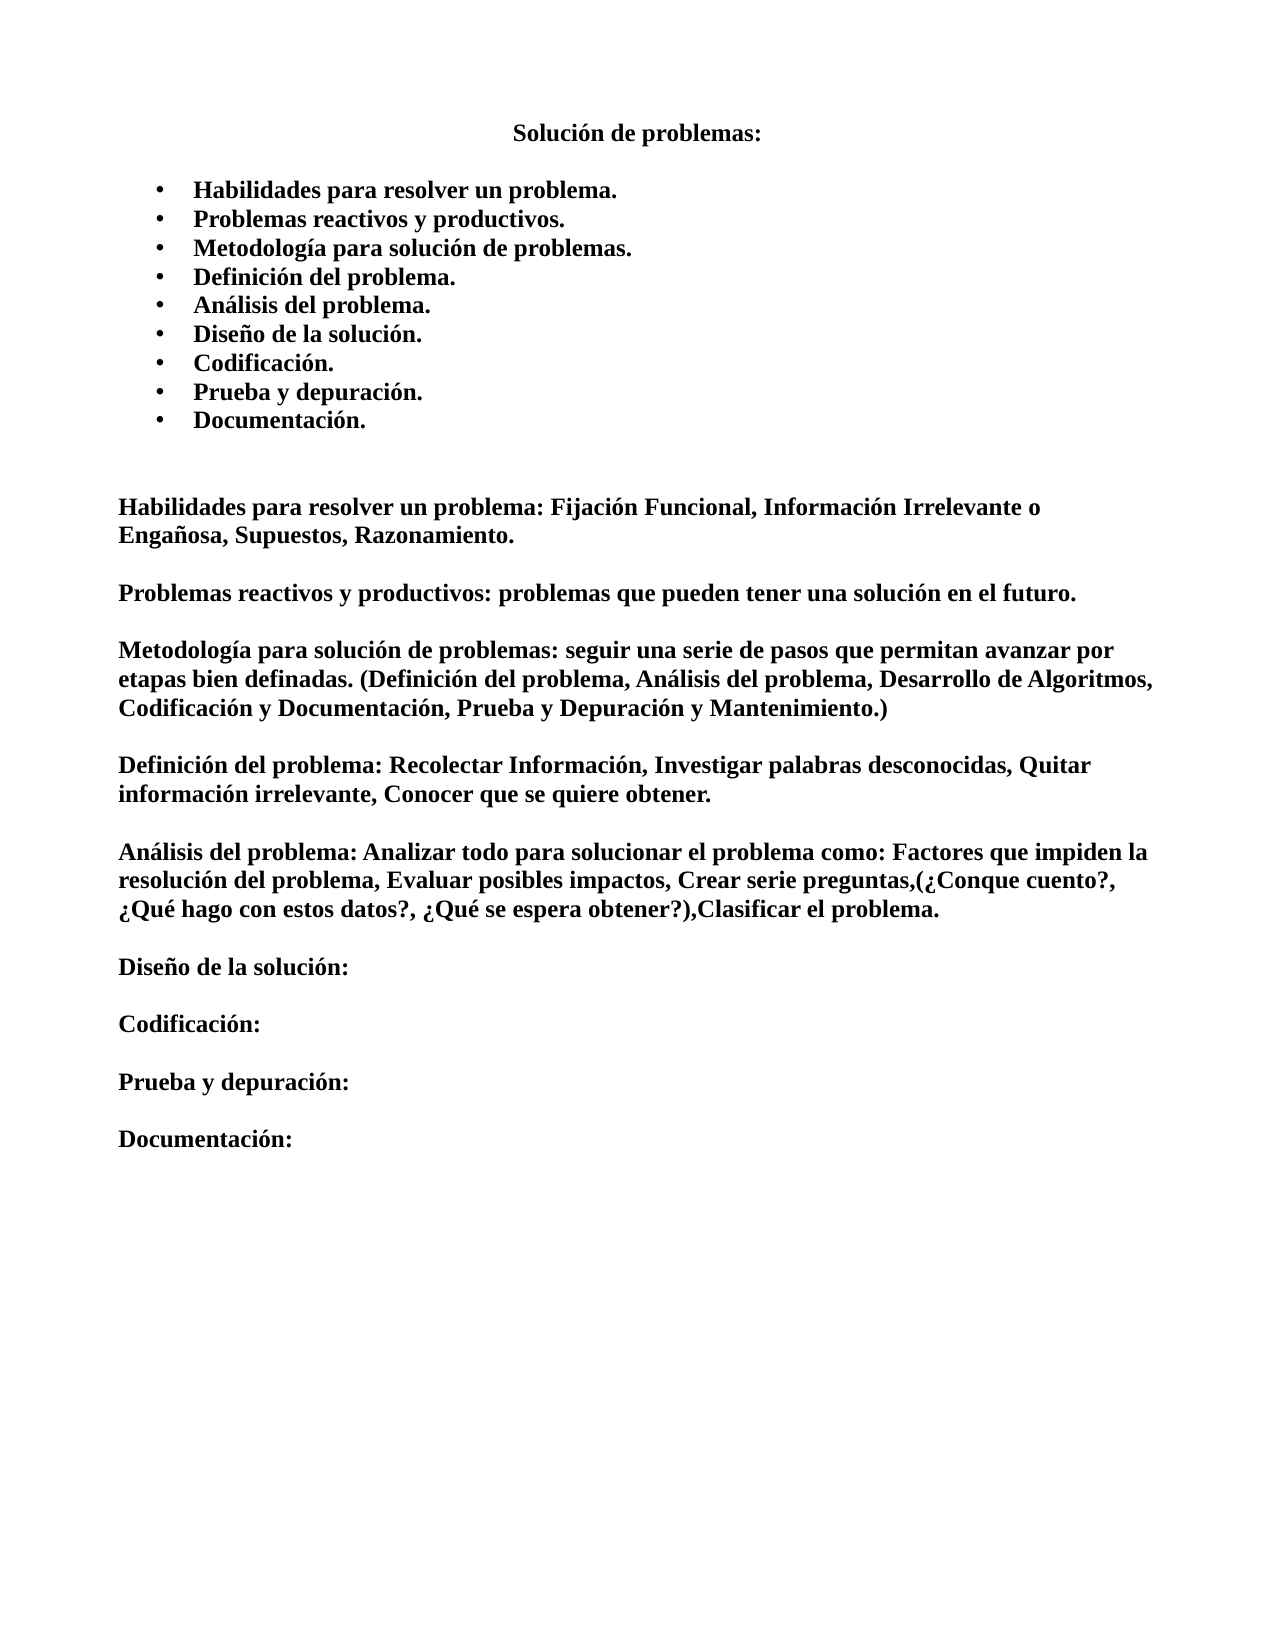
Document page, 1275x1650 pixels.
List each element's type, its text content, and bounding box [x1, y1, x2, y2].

list Diseño de la solución. [156, 319, 1157, 348]
list Habilidades para resolver un problema. [156, 176, 1157, 204]
text Diseño de la solución: [118, 952, 1157, 981]
text Codificación: [118, 1009, 1157, 1038]
text Definición del problema: Recolectar Información, Investigar palabras desconocidas, Quitar información irrelevante, Conocer que se quiere obtener. [118, 751, 1157, 808]
list Problemas reactivos y productivos. [156, 204, 1157, 233]
text Solución de problemas: [118, 118, 1157, 147]
list Prueba y depuración. [156, 377, 1157, 406]
text Prueba y depuración: [118, 1067, 1157, 1096]
list Metodología para solución de problemas. [156, 233, 1157, 262]
text Problemas reactivos y productivos: problemas que pueden tener una solución en el futuro. [118, 578, 1157, 607]
list Análisis del problema. [156, 291, 1157, 319]
text Habilidades para resolver un problema: Fijación Funcional, Información Irrelevante o Engañosa, Supuestos, Razonamiento. [118, 492, 1157, 549]
text Metodología para solución de problemas: seguir una serie de pasos que permitan avanzar por etapas bien definadas. (Definición del problema, Análisis del problema, Desarrollo de Algoritmos, Codificación y Documentación, Prueba y Depuración y Mantenimiento.) [118, 636, 1157, 722]
text Análisis del problema: Analizar todo para solucionar el problema como: Factores que impiden la resolución del problema, Evaluar posibles impactos, Crear serie preguntas,(¿Conque cuento?,¿Qué hago con estos datos?, ¿Qué se espera obtener?),Clasificar el problema. [118, 837, 1157, 923]
list Codificación. [156, 348, 1157, 377]
list Documentación. [156, 406, 1157, 434]
text Documentación: [118, 1124, 1157, 1153]
list Definición del problema. [156, 262, 1157, 291]
